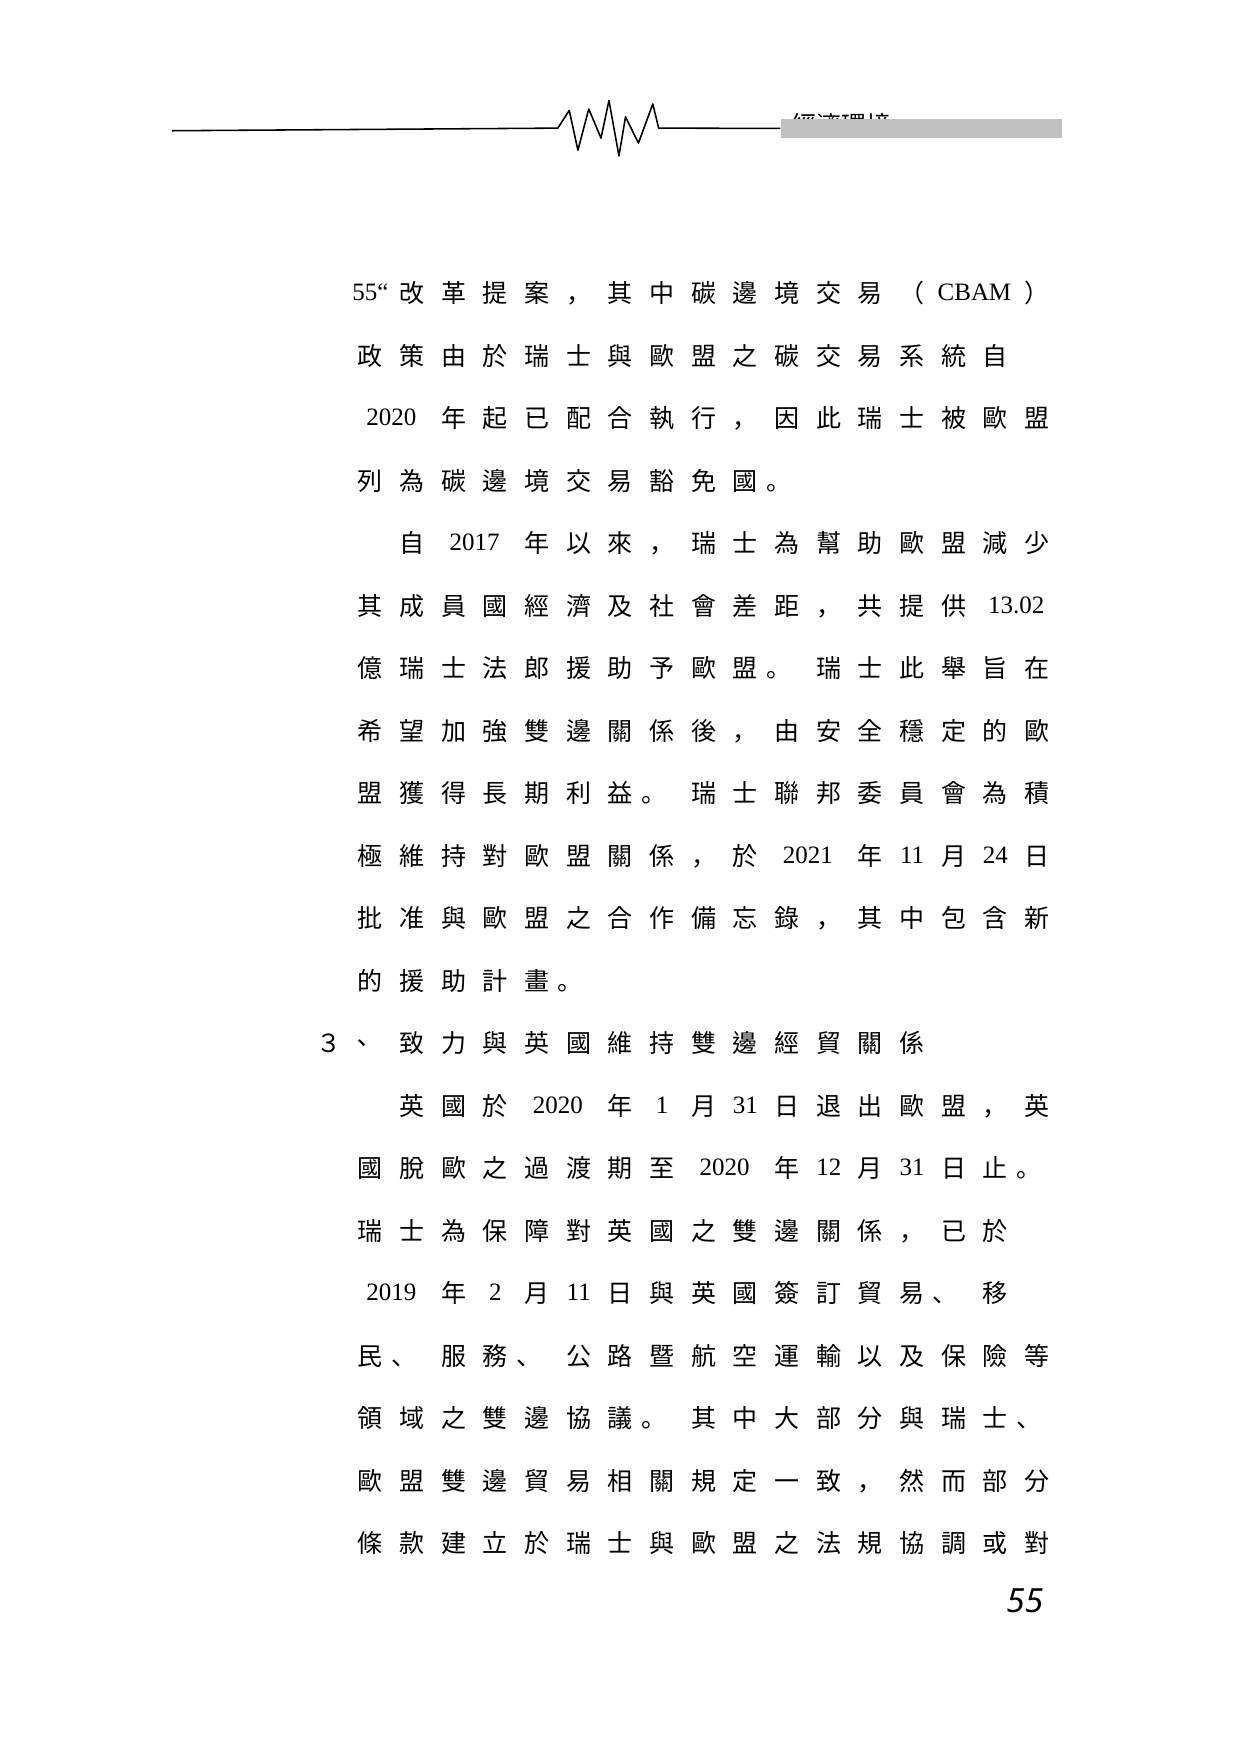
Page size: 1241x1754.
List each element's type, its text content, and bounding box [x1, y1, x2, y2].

text 55“改革提案，其中碳邊境交易（CBAM）政策由於瑞士與歐盟之碳交易系統自2020年起已配合執行，因此瑞士被歐盟列為碳邊境交易豁免國。 [330, 250, 1058, 500]
text 英國於2020年1月31日退出歐盟，英國脫歐之過渡期至2020年12月31日止。瑞士為保障對英國之雙邊關係，已於2019年2月11日與英國簽訂貿易、移民、服務、公路暨航空運輸以及保險等領域之雙邊協議。其中大部分與瑞士、歐盟雙邊貿易相關規定一致，然而部分條款建立於瑞士與歐盟之法規協調或對 [330, 1063, 1058, 1563]
text 自2017年以來，瑞士為幫助歐盟減少其成員國經濟及社會差距，共提供13.02億瑞士法郎援助予歐盟。瑞士此舉旨在希望加強雙邊關係後，由安全穩定的歐盟獲得長期利益。瑞士聯邦委員會為積極維持對歐盟關係，於2021年11月24日批准與歐盟之合作備忘錄，其中包含新的援助計畫。 [330, 500, 1058, 1000]
text ３、致力與英國維持雙邊經貿關係 [281, 1000, 1058, 1063]
